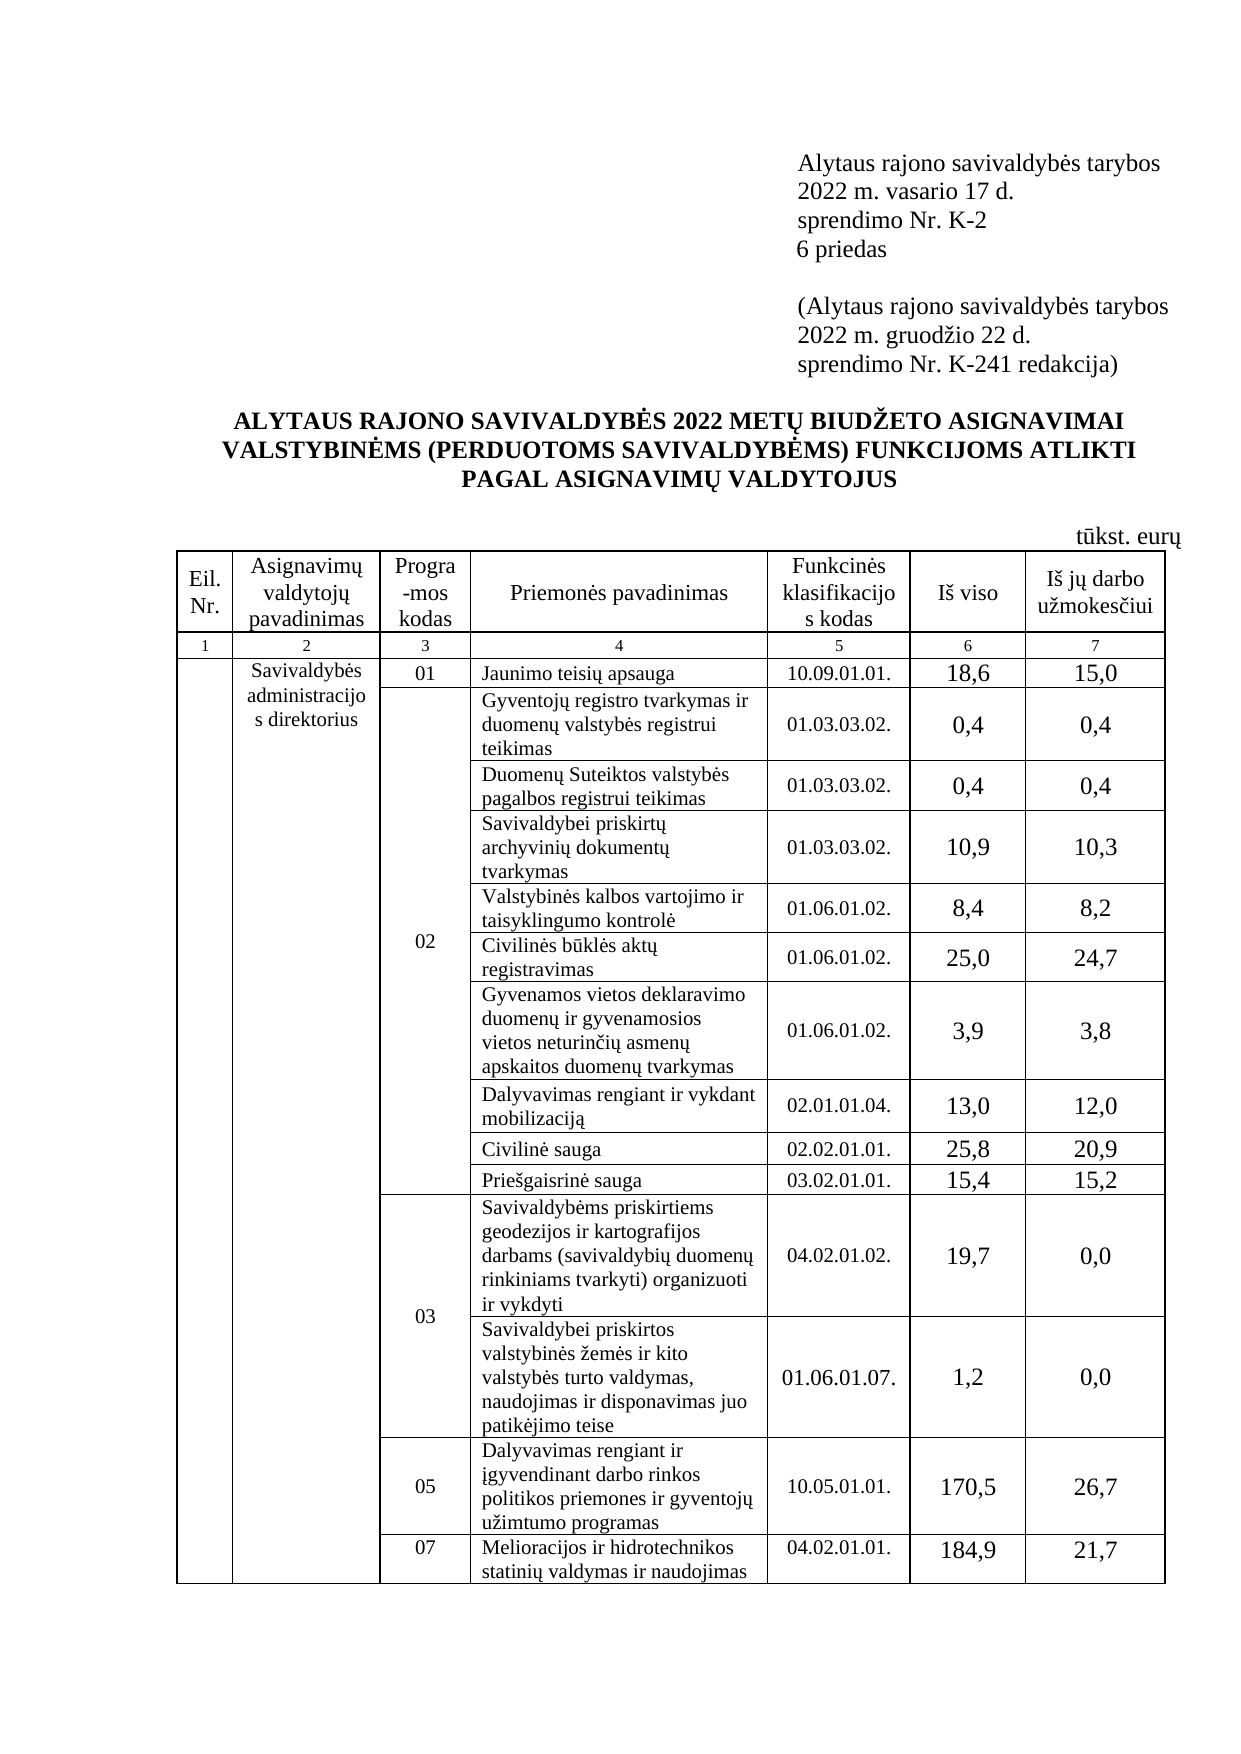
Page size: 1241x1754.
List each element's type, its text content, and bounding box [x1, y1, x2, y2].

table_cell 12,0 [1026, 1080, 1164, 1132]
table_cell 10,3 [1026, 811, 1164, 883]
table_header [1170, 550, 1193, 595]
table_header Eil. Nr. [178, 552, 232, 631]
table_cell 2 [233, 633, 379, 657]
table_cell 01.03.03.02. [768, 761, 909, 809]
table_cell 13,0 [911, 1080, 1025, 1132]
table_cell 170,5 [911, 1438, 1025, 1534]
table_cell [1194, 595, 1199, 631]
table_header Priemonės pavadinimas [471, 552, 767, 631]
table_cell Civilinės būklės aktų registravimas [471, 933, 767, 981]
table_cell [1194, 810, 1199, 883]
table_cell [1166, 1164, 1193, 1194]
table_cell [1166, 631, 1193, 657]
table_cell Gyventojų registro tvarkymas ir duomenų valstybės registrui teikimas [471, 688, 767, 760]
table_cell [1166, 687, 1193, 760]
table_cell [1194, 1194, 1199, 1316]
table_cell [1166, 1132, 1193, 1164]
table_cell 3 [381, 633, 470, 657]
table_cell 10.05.01.01. [768, 1438, 909, 1534]
table_cell 04.02.01.01. [768, 1535, 909, 1583]
table_cell 1,2 [911, 1317, 1025, 1437]
table_cell 0,4 [1026, 688, 1164, 760]
table_cell 1 [178, 633, 232, 657]
table_cell Savivaldybei priskirtų archyvinių dokumentų tvarkymas [471, 811, 767, 883]
table_header Iš viso [911, 552, 1025, 631]
table_cell [1194, 760, 1199, 809]
table_cell [1194, 981, 1199, 1078]
table_cell 10.09.01.01. [768, 659, 909, 687]
table_cell [1166, 1079, 1193, 1132]
table_cell Dalyvavimas rengiant ir vykdant mobilizaciją [471, 1080, 767, 1132]
text (Alytaus rajono savivaldybės tarybos [177, 291, 1181, 320]
table_cell Savivaldybės administracijos direktorius [233, 659, 379, 1583]
table_cell 5 [768, 633, 909, 657]
text sprendimo Nr. K-241 redakcija) [177, 349, 1181, 378]
table_cell [1194, 687, 1199, 760]
text Alytaus rajono savivaldybės tarybos [177, 148, 1181, 176]
table_cell 24,7 [1026, 933, 1164, 981]
text sprendimo Nr. K-2 [177, 205, 1181, 234]
table_cell 01.03.03.02. [768, 688, 909, 760]
table_cell 01 [381, 659, 470, 687]
text tūkst. eurų [177, 521, 1181, 550]
table_cell Priešgaisrinė sauga [471, 1165, 767, 1194]
table_cell 7 [1026, 633, 1164, 657]
table_cell 25,8 [911, 1133, 1025, 1164]
table_cell 01.06.01.02. [768, 933, 909, 981]
table_cell Valstybinės kalbos vartojimo ir taisyklingumo kontrolė [471, 884, 767, 932]
table_cell 21,7 [1026, 1535, 1164, 1583]
table_cell 18,6 [911, 659, 1025, 687]
table_cell 02.01.01.04. [768, 1080, 909, 1132]
table_cell 0,4 [911, 761, 1025, 809]
table_cell Savivaldybei priskirtos valstybinės žemės ir kito valstybės turto valdymas, naudojimas ir disponavimas juo patikėjimo teise [471, 1317, 767, 1437]
table_cell 0,4 [1026, 761, 1164, 809]
table_cell [1166, 760, 1193, 809]
table_cell 184,9 [911, 1535, 1025, 1583]
table_cell [1194, 631, 1199, 657]
table_cell Dalyvavimas rengiant ir įgyvendinant darbo rinkos politikos priemones ir gyventojų užimtumo programas [471, 1438, 767, 1534]
table_cell 03 [381, 1195, 470, 1437]
table_cell 03.02.01.01. [768, 1165, 909, 1194]
table_cell [178, 659, 232, 1583]
table_cell 15,2 [1026, 1165, 1164, 1194]
table_cell 3,8 [1026, 982, 1164, 1078]
table_cell Duomenų Suteiktos valstybės pagalbos registrui teikimas [471, 761, 767, 809]
table_cell [1194, 932, 1199, 981]
table_cell [1194, 1437, 1199, 1534]
table_cell 26,7 [1026, 1438, 1164, 1534]
table_cell [1166, 810, 1193, 883]
table_cell 0,0 [1026, 1317, 1164, 1437]
table_cell [1166, 595, 1193, 631]
table_cell [1166, 1316, 1193, 1437]
table_cell 04.02.01.02. [768, 1195, 909, 1316]
table_cell 01.06.01.02. [768, 982, 909, 1078]
table_cell 4 [471, 633, 767, 657]
table_cell 15,4 [911, 1165, 1025, 1194]
table_cell [1194, 1534, 1199, 1583]
table_cell 01.03.03.02. [768, 811, 909, 883]
table_cell Civilinė sauga [471, 1133, 767, 1164]
table_cell 01.06.01.07. [768, 1317, 909, 1437]
text 2022 m. gruodžio 22 d. [177, 320, 1181, 349]
table_cell 10,9 [911, 811, 1025, 883]
table_cell [1194, 1079, 1199, 1132]
table_cell 0,4 [911, 688, 1025, 760]
table_cell Jaunimo teisių apsauga [471, 659, 767, 687]
table_cell 05 [381, 1438, 470, 1534]
table_cell [1166, 1534, 1193, 1583]
table_cell Gyvenamos vietos deklaravimo duomenų ir gyvenamosios vietos neturinčių asmenų apskaitos duomenų tvarkymas [471, 982, 767, 1078]
table_cell 15,0 [1026, 659, 1164, 687]
text ALYTAUS RAJONO SAVIVALDYBĖS 2022 METŲ BIUDŽETO ASIGNAVIMAI VALSTYBINĖMS (PERDUOTOMS SAVIVALDYBĖMS) FUNKCIJOMS ATLIKTI PAGAL ASIGNAVIMŲ VALDYTOJUS [177, 406, 1181, 493]
table_cell 8,2 [1026, 884, 1164, 932]
table_cell [1194, 883, 1199, 932]
table_cell 07 [381, 1535, 470, 1583]
table_cell [1166, 932, 1193, 981]
table_cell 20,9 [1026, 1133, 1164, 1164]
table_cell 01.06.01.02. [768, 884, 909, 932]
table_cell 02.02.01.01. [768, 1133, 909, 1164]
table_cell [1166, 658, 1193, 687]
table_cell [1194, 1316, 1199, 1437]
table_cell 02 [381, 688, 470, 1194]
table_header [1194, 550, 1199, 595]
text 2022 m. vasario 17 d. [177, 176, 1181, 205]
table_cell 8,4 [911, 884, 1025, 932]
table_cell [1166, 981, 1193, 1078]
table_header [1166, 550, 1170, 595]
table_cell [1194, 658, 1199, 687]
table_cell [1194, 1164, 1199, 1194]
table_cell [1166, 883, 1193, 932]
table_cell [1194, 1132, 1199, 1164]
table_cell 6 [911, 633, 1025, 657]
table_cell Savivaldybėms priskirtiems geodezijos ir kartografijos darbams (savivaldybių duomenų rinkiniams tvarkyti) organizuoti ir vykdyti [471, 1195, 767, 1316]
text 6 priedas [796, 234, 1181, 263]
table_header Asignavimų valdytojų pavadinimas [233, 552, 379, 631]
table_header Progra-mos kodas [381, 552, 470, 631]
table_cell 3,9 [911, 982, 1025, 1078]
table_cell 19,7 [911, 1195, 1025, 1316]
table_header Funkcinės klasifikacijos kodas [768, 552, 909, 631]
table_cell [1166, 1194, 1193, 1316]
table_cell 25,0 [911, 933, 1025, 981]
table_cell Melioracijos ir hidrotechnikos statinių valdymas ir naudojimas [471, 1535, 767, 1583]
table_cell 0,0 [1026, 1195, 1164, 1316]
table_cell [1166, 1437, 1193, 1534]
table_header Iš jų darbo užmokesčiui [1026, 552, 1164, 631]
